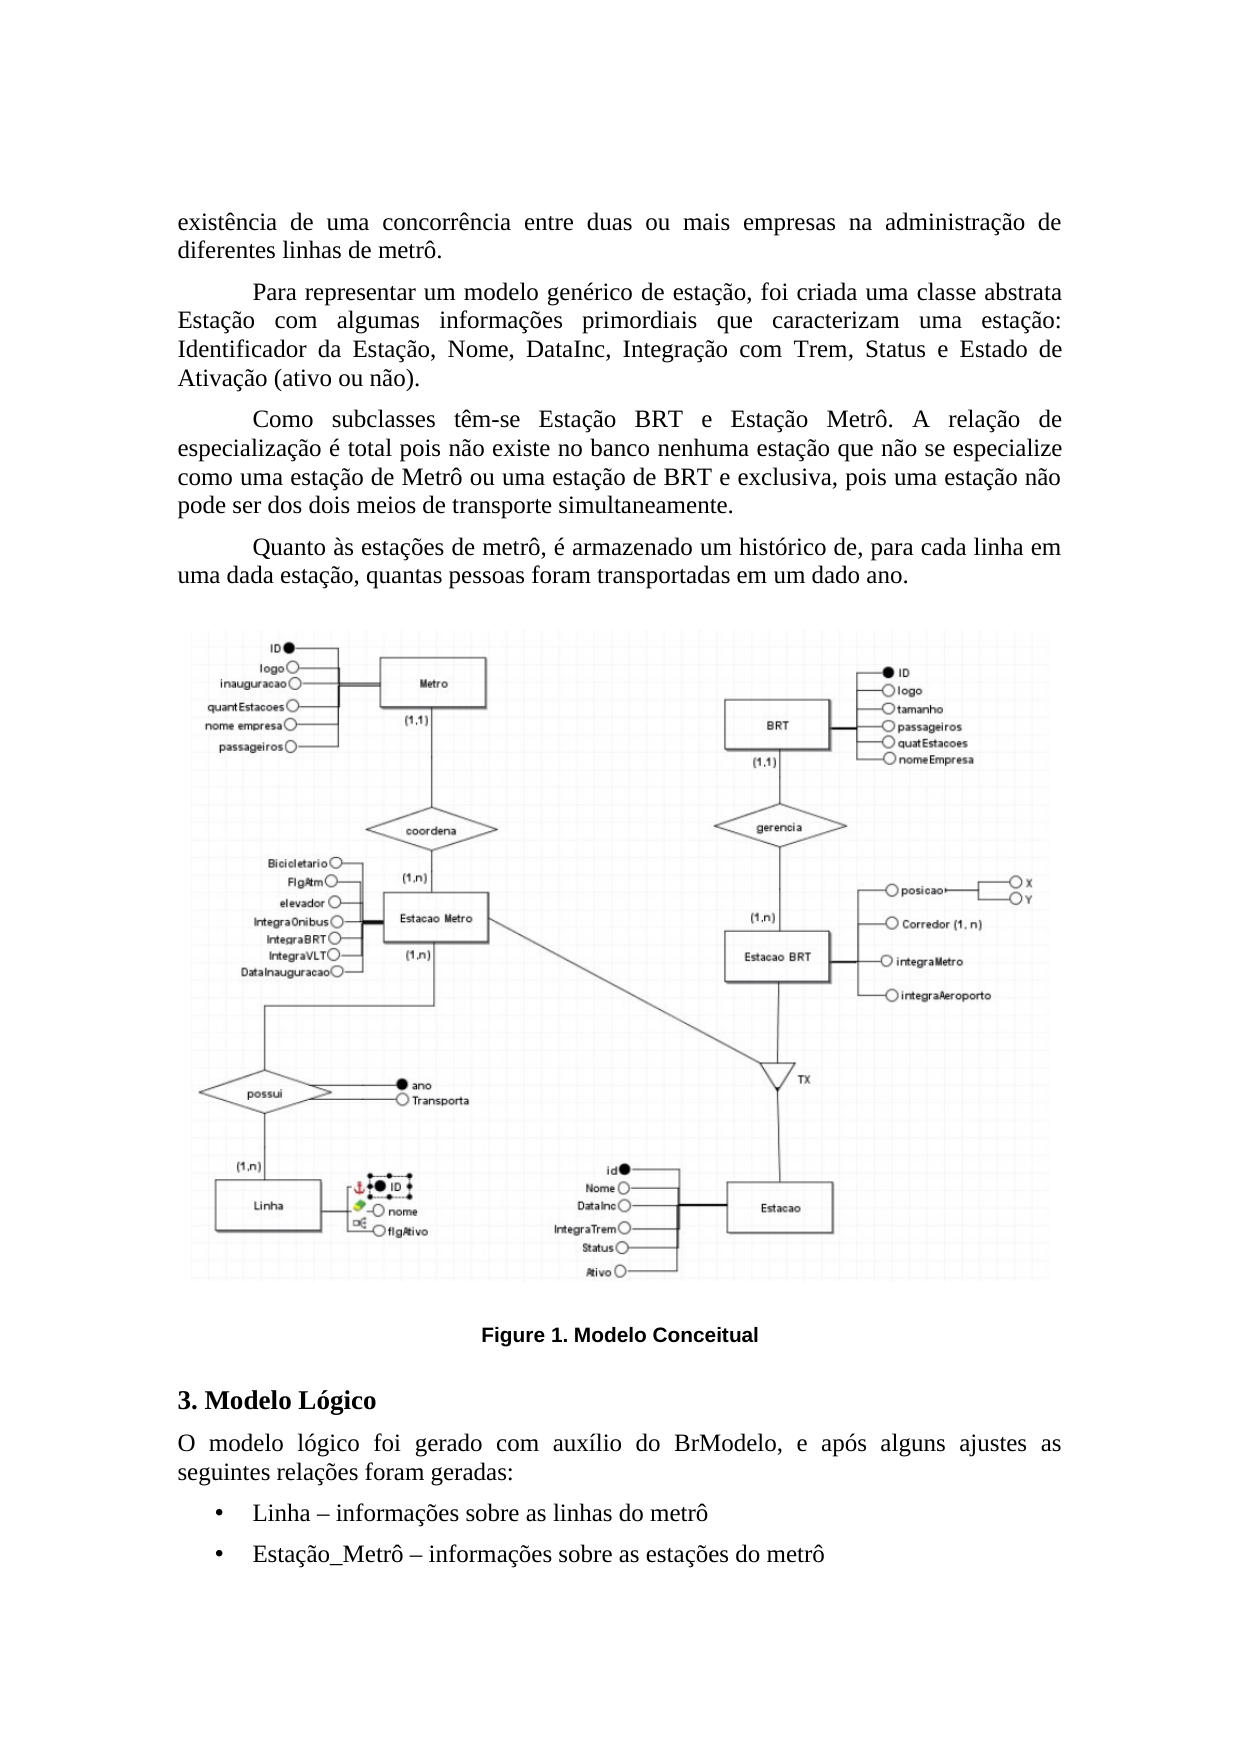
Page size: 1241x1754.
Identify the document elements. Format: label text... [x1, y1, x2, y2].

subtitle 3. Modelo Lógico [177, 1384, 1063, 1416]
text existência de uma concorrência entre duas ou mais empresas na administração de diferentes linhas de metrô. [177, 207, 1063, 264]
text O modelo lógico foi gerado com auxílio do BrModelo, e após alguns ajustes as seguintes relações foram geradas: [177, 1428, 1063, 1486]
list Linha – informações sobre as linhas do metrô [215, 1498, 1063, 1527]
list Estação_Metrô – informações sobre as estações do metrô [215, 1539, 1063, 1568]
text Para representar um modelo genérico de estação, foi criada uma classe abstrata Estação com algumas informações primordiais que caracterizam uma estação: Identificador da Estação, Nome, DataInc, Integração com Trem, Status e Estado de Ativação (ativo ou não). [177, 277, 1063, 392]
picture [190, 630, 1050, 1282]
text Como subclasses têm-se Estação BRT e Estação Metrô. A relação de especialização é total pois não existe no banco nenhuma estação que não se especialize como uma estação de Metrô ou uma estação de BRT e exclusiva, pois uma estação não pode ser dos dois meios de transporte simultaneamente. [177, 404, 1063, 519]
text Quanto às estações de metrô, é armazenado um histórico de, para cada linha em uma dada estação, quantas pessoas foram transportadas em um dado ano. [177, 532, 1063, 589]
text Figure 1. Modelo Conceitual [224, 1323, 1016, 1347]
